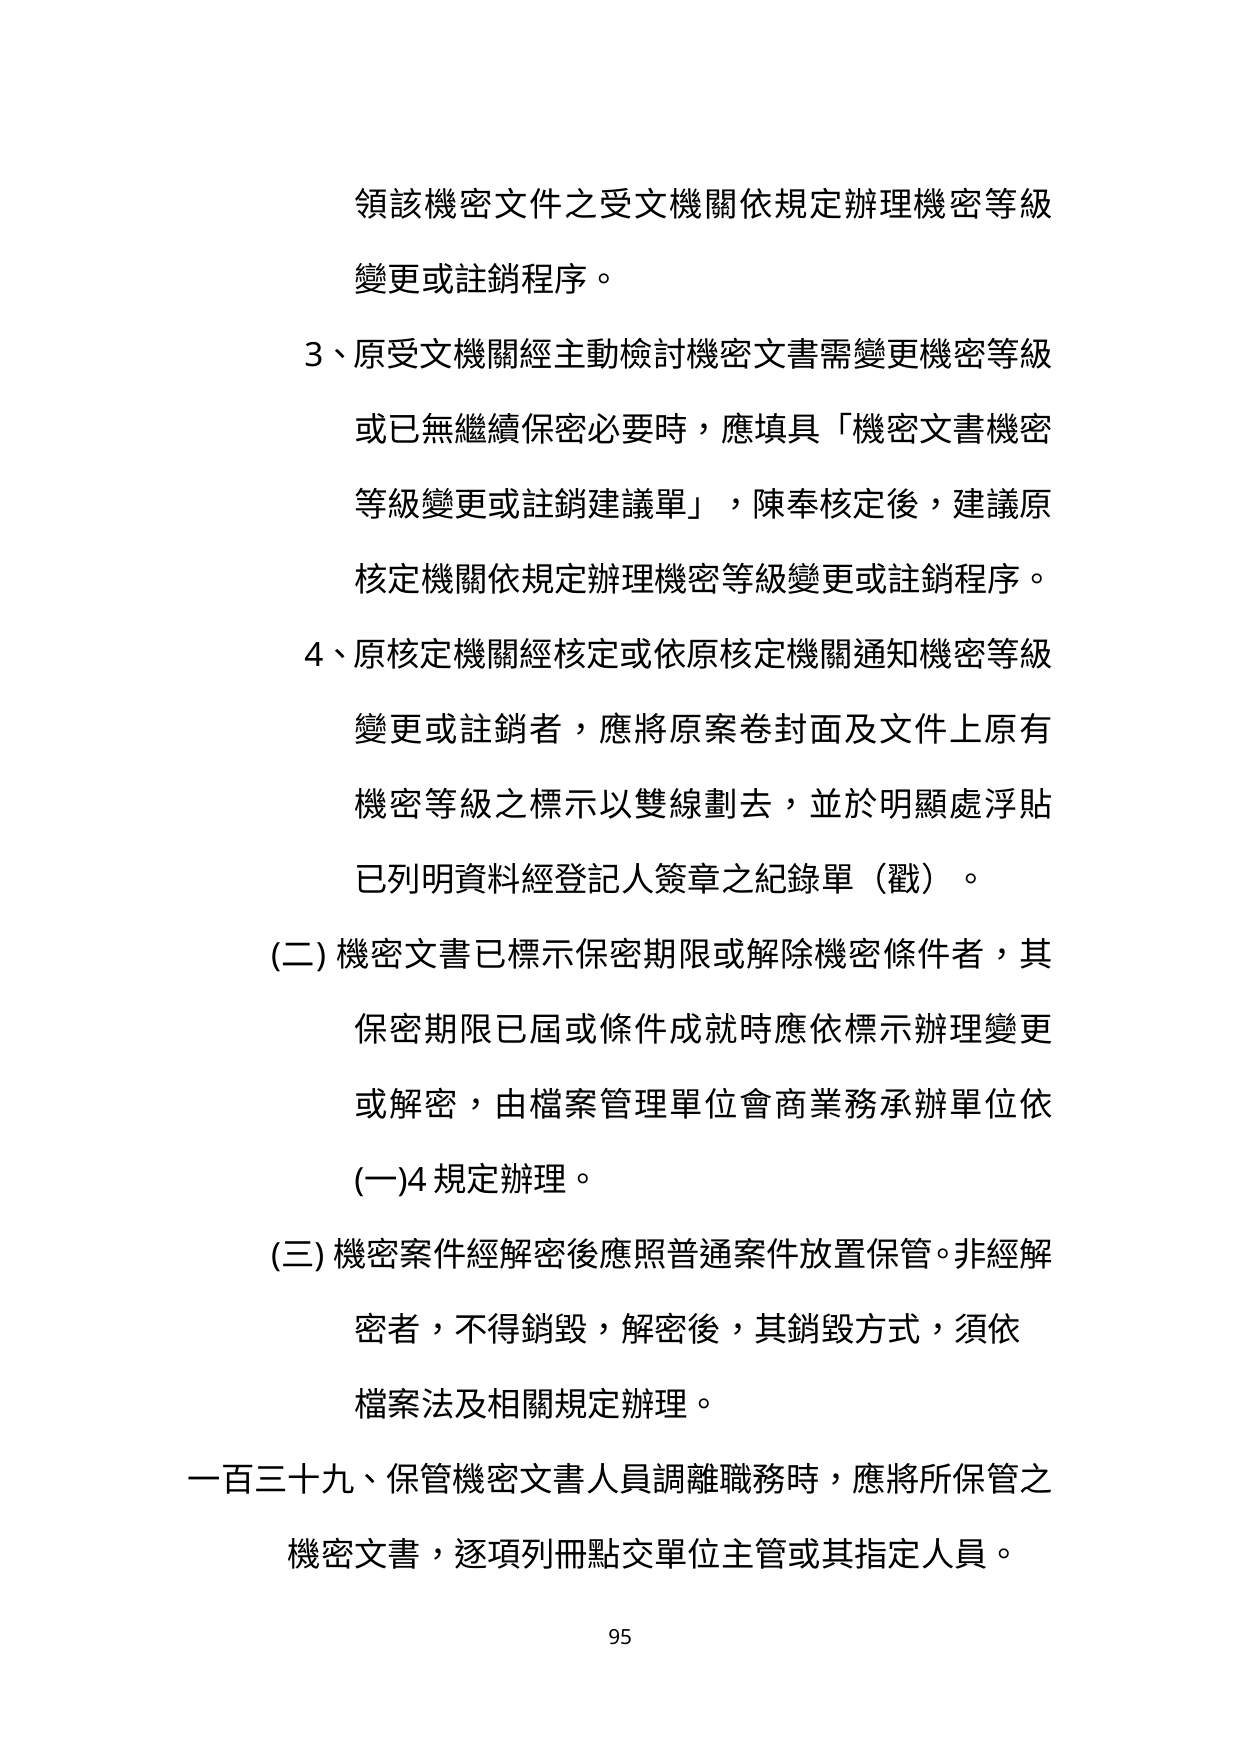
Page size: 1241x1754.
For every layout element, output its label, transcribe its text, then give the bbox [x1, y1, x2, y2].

text 領該機密文件之受文機關依規定辦理機密等級變更或註銷程序。 [304, 164, 1053, 314]
text (三) 機密案件經解密後應照普通案件放置保管。非經解密者，不得銷毀，解密後，其銷毀方式，須依檔案法及相關規定辦理。 [271, 1214, 1053, 1439]
text 一百三十九、保管機密文書人員調離職務時，應將所保管之機密文書，逐項列冊點交單位主管或其指定人員。 [187, 1439, 1053, 1589]
text 4、原核定機關經核定或依原核定機關通知機密等級變更或註銷者，應將原案卷封面及文件上原有機密等級之標示以雙線劃去，並於明顯處浮貼已列明資料經登記人簽章之紀錄單（戳）。 [304, 614, 1053, 914]
text (二) 機密文書已標示保密期限或解除機密條件者，其保密期限已屆或條件成就時應依標示辦理變更或解密，由檔案管理單位會商業務承辦單位依(一)4規定辦理。 [271, 914, 1053, 1214]
text 3、原受文機關經主動檢討機密文書需變更機密等級或已無繼續保密必要時，應填具「機密文書機密等級變更或註銷建議單」，陳奉核定後，建議原核定機關依規定辦理機密等級變更或註銷程序。 [304, 314, 1053, 614]
